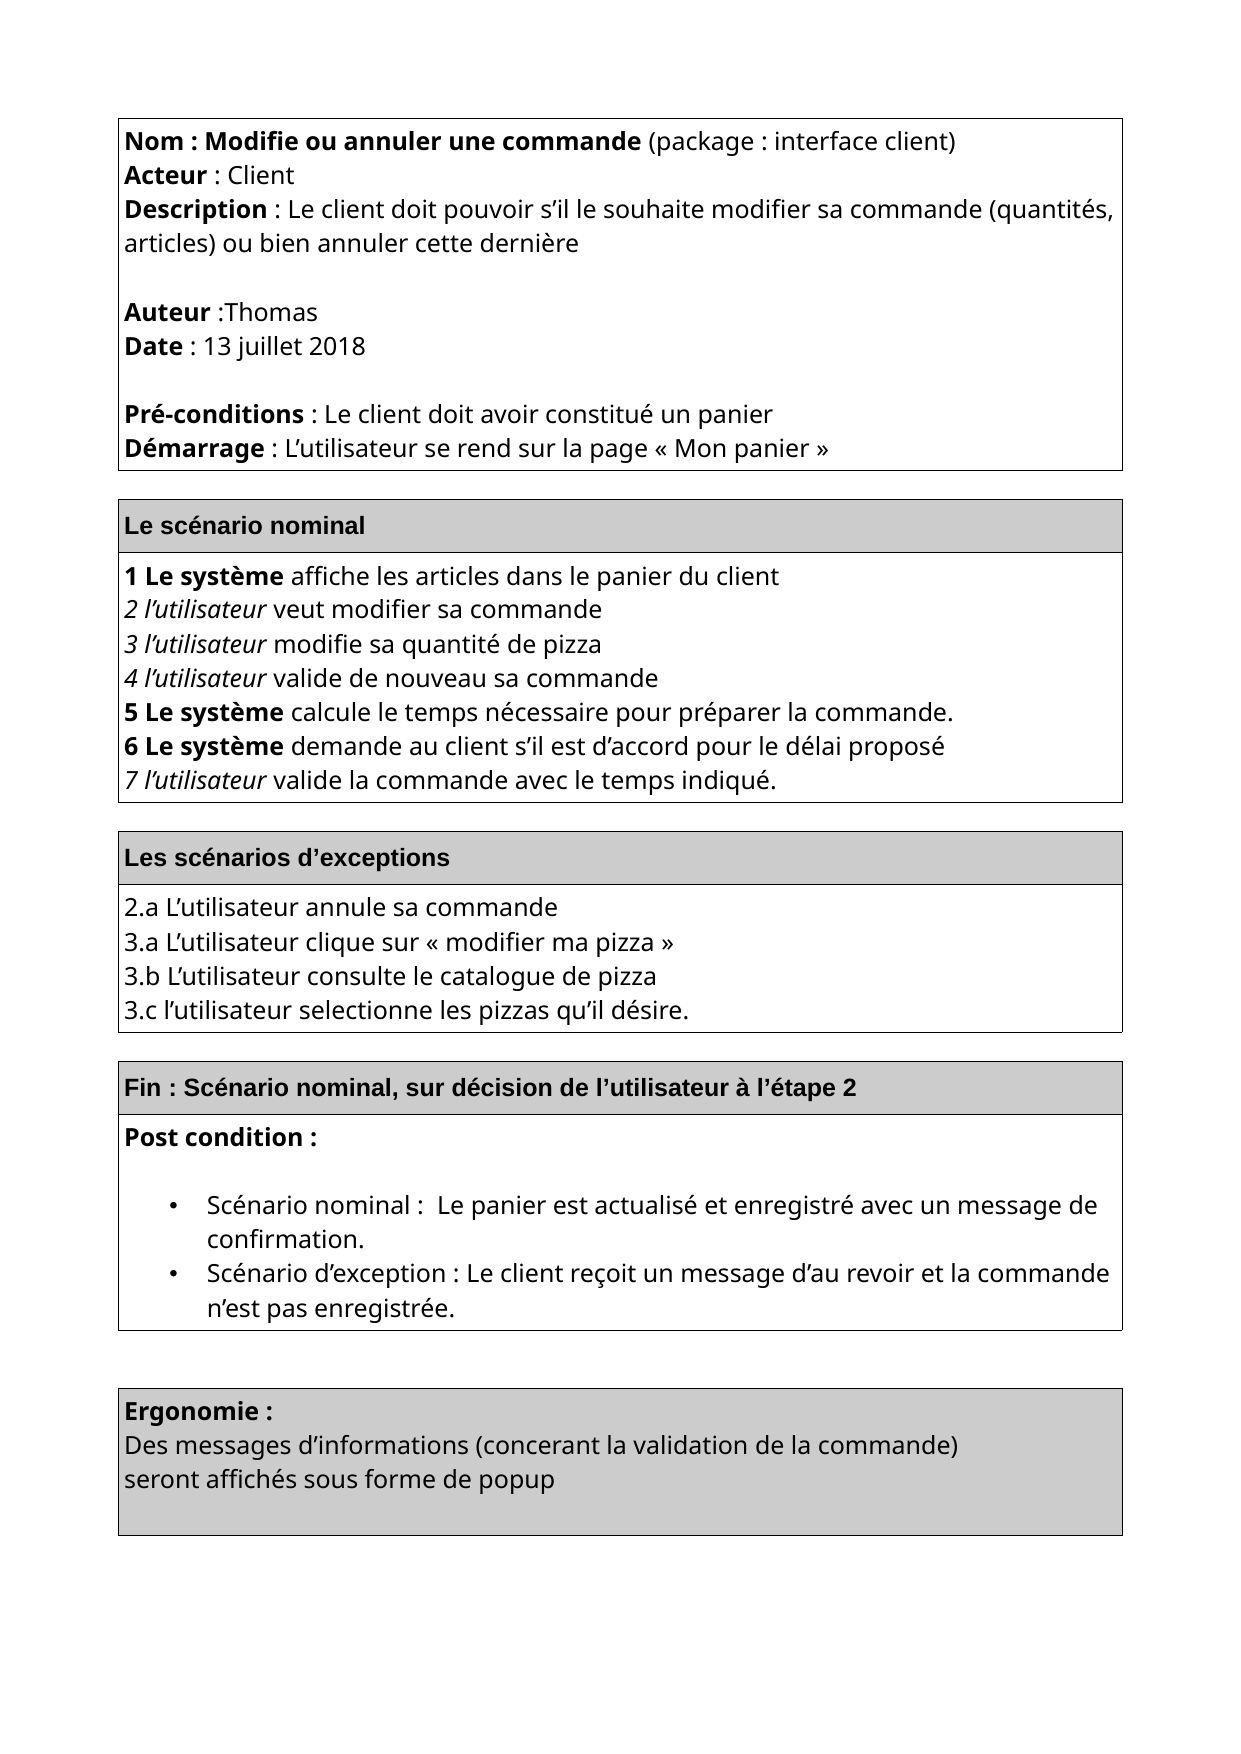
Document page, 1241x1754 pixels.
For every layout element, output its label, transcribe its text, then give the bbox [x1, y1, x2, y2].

table_header Le scénario nominal [119, 500, 1122, 552]
table_header Fin : Scénario nominal, sur décision de l’utilisateur à l’étape 2 [119, 1062, 1122, 1114]
table_header Ergonomie : Des messages d’informations (concerant la validation de la commande) seront affichés sous forme de popup [119, 1389, 1122, 1535]
table_header Les scénarios d’exceptions [119, 832, 1122, 884]
table_cell 2.a L’utilisateur annule sa commande 3.a L’utilisateur clique sur « modifier ma pizza » 3.b L’utilisateur consulte le catalogue de pizza 3.c l’utilisateur selectionne les pizzas qu’il désire. [119, 885, 1122, 1032]
table_cell Nom : Modifie ou annuler une commande (package : interface client) Acteur : Client Description : Le client doit pouvoir s’il le souhaite modifier sa commande (quantités, articles) ou bien annuler cette dernière Auteur :Thomas Date : 13 juillet 2018 Pré-conditions : Le client doit avoir constitué un panier Démarrage : L’utilisateur se rend sur la page « Mon panier » [119, 119, 1122, 470]
table_cell Post condition : Scénario nominal : Le panier est actualisé et enregistré avec un message de confirmation. Scénario d’exception : Le client reçoit un message d’au revoir et la commande n’est pas enregistrée. [119, 1115, 1122, 1330]
table_cell 1 Le système affiche les articles dans le panier du client 2 l’utilisateur veut modifier sa commande 3 l’utilisateur modifie sa quantité de pizza 4 l’utilisateur valide de nouveau sa commande 5 Le système calcule le temps nécessaire pour préparer la commande. 6 Le système demande au client s’il est d’accord pour le délai proposé 7 l’utilisateur valide la commande avec le temps indiqué. [119, 553, 1122, 802]
